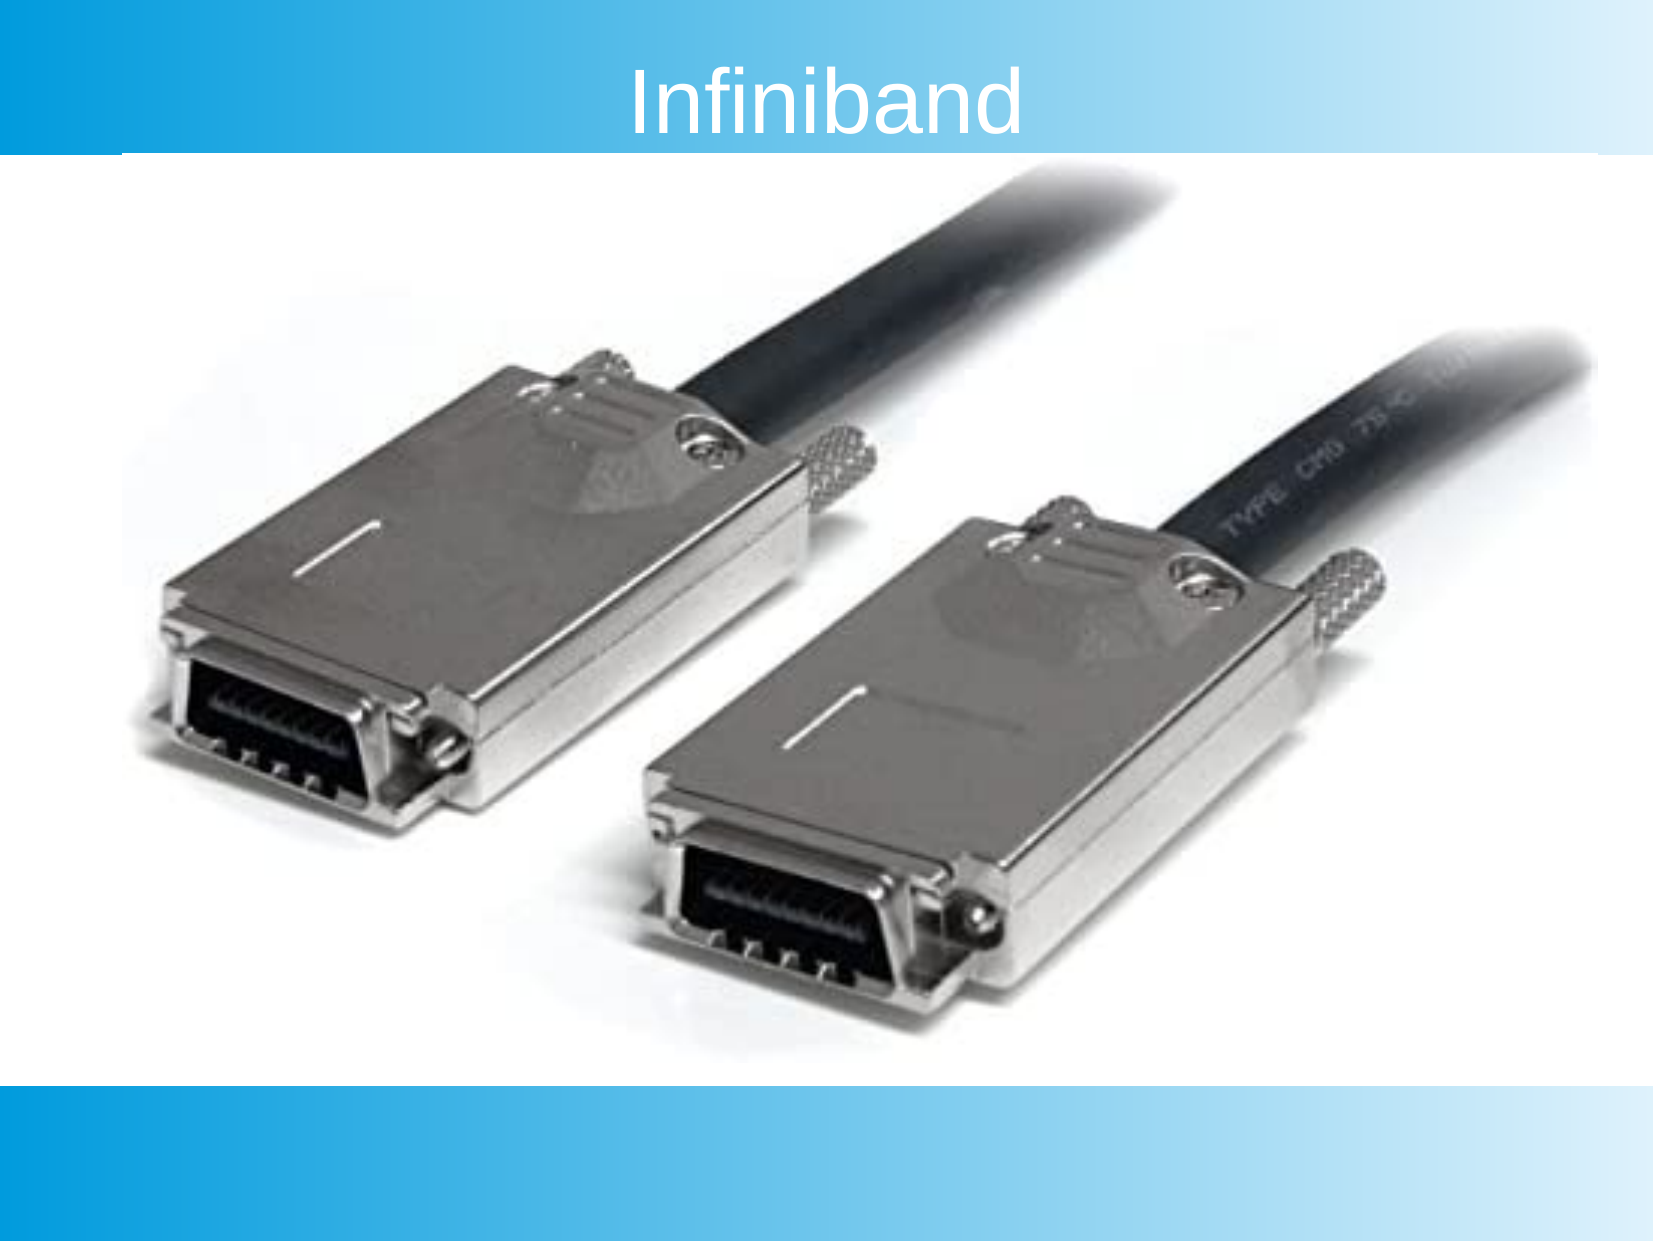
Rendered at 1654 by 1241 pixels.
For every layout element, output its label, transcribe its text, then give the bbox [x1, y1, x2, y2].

picture [122, 153, 1598, 1063]
title Infiniband [82, 49, 1571, 155]
